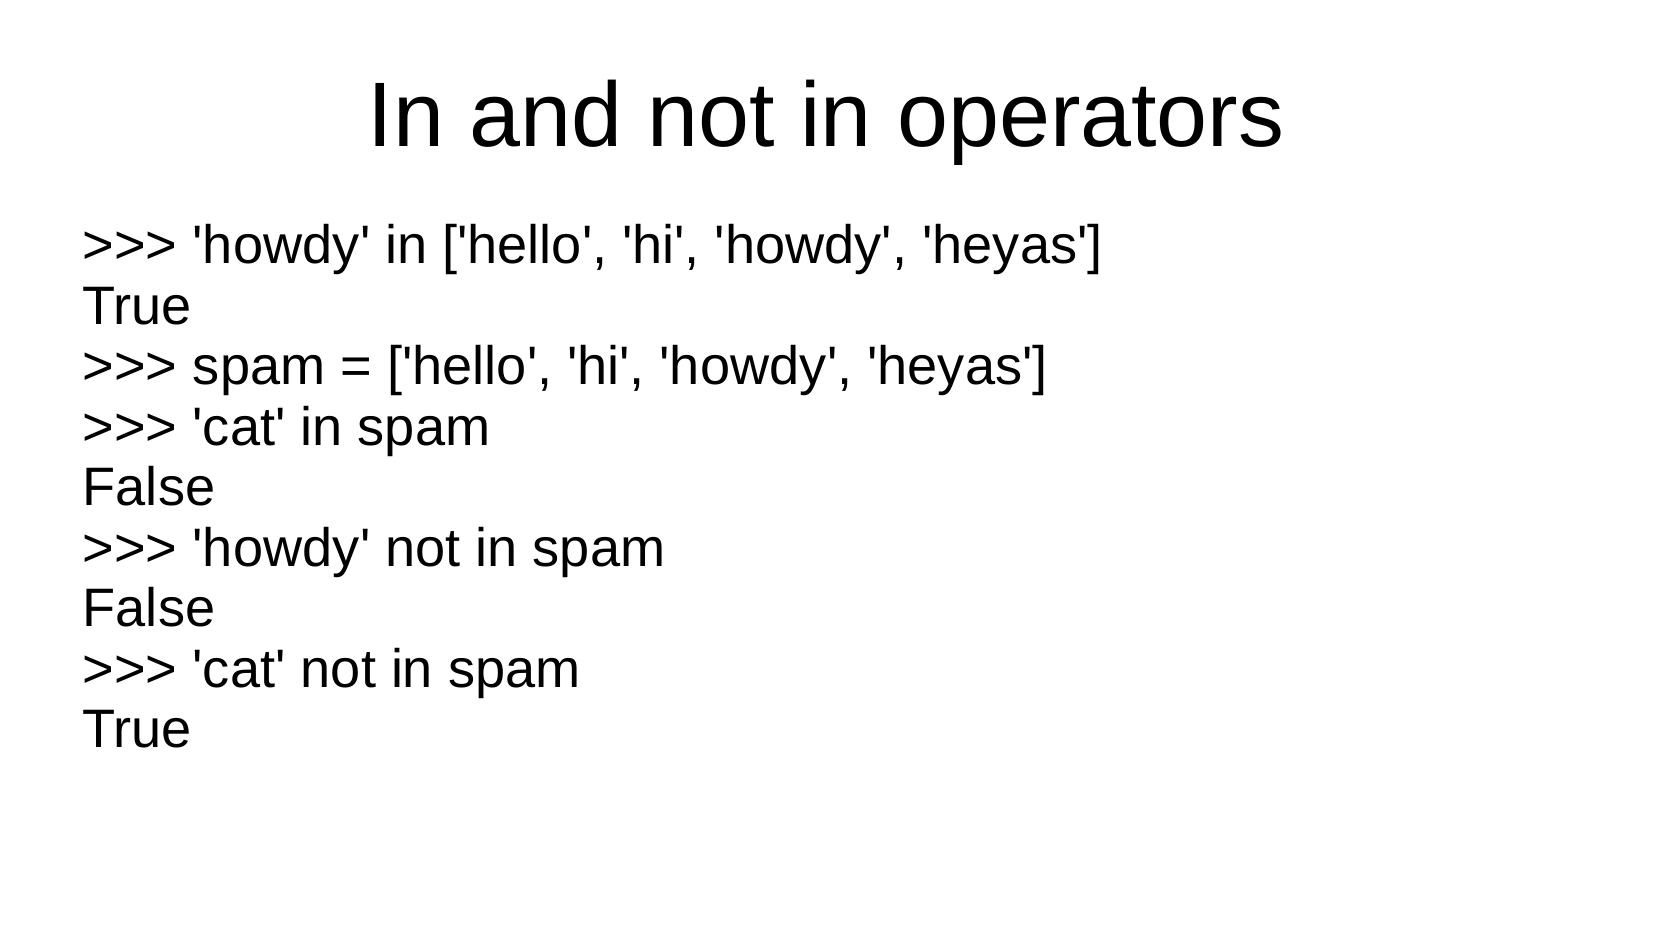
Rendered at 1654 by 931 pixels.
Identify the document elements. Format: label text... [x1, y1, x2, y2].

title In and not in operators [82, 37, 1571, 193]
subtitle >>> 'howdy' in ['hello', 'hi', 'howdy', 'heyas'] True >>> spam = ['hello', 'hi', 'howdy', 'heyas'] >>> 'cat' in spam False >>> 'howdy' not in spam False >>> 'cat' not in spam True [82, 214, 1571, 760]
